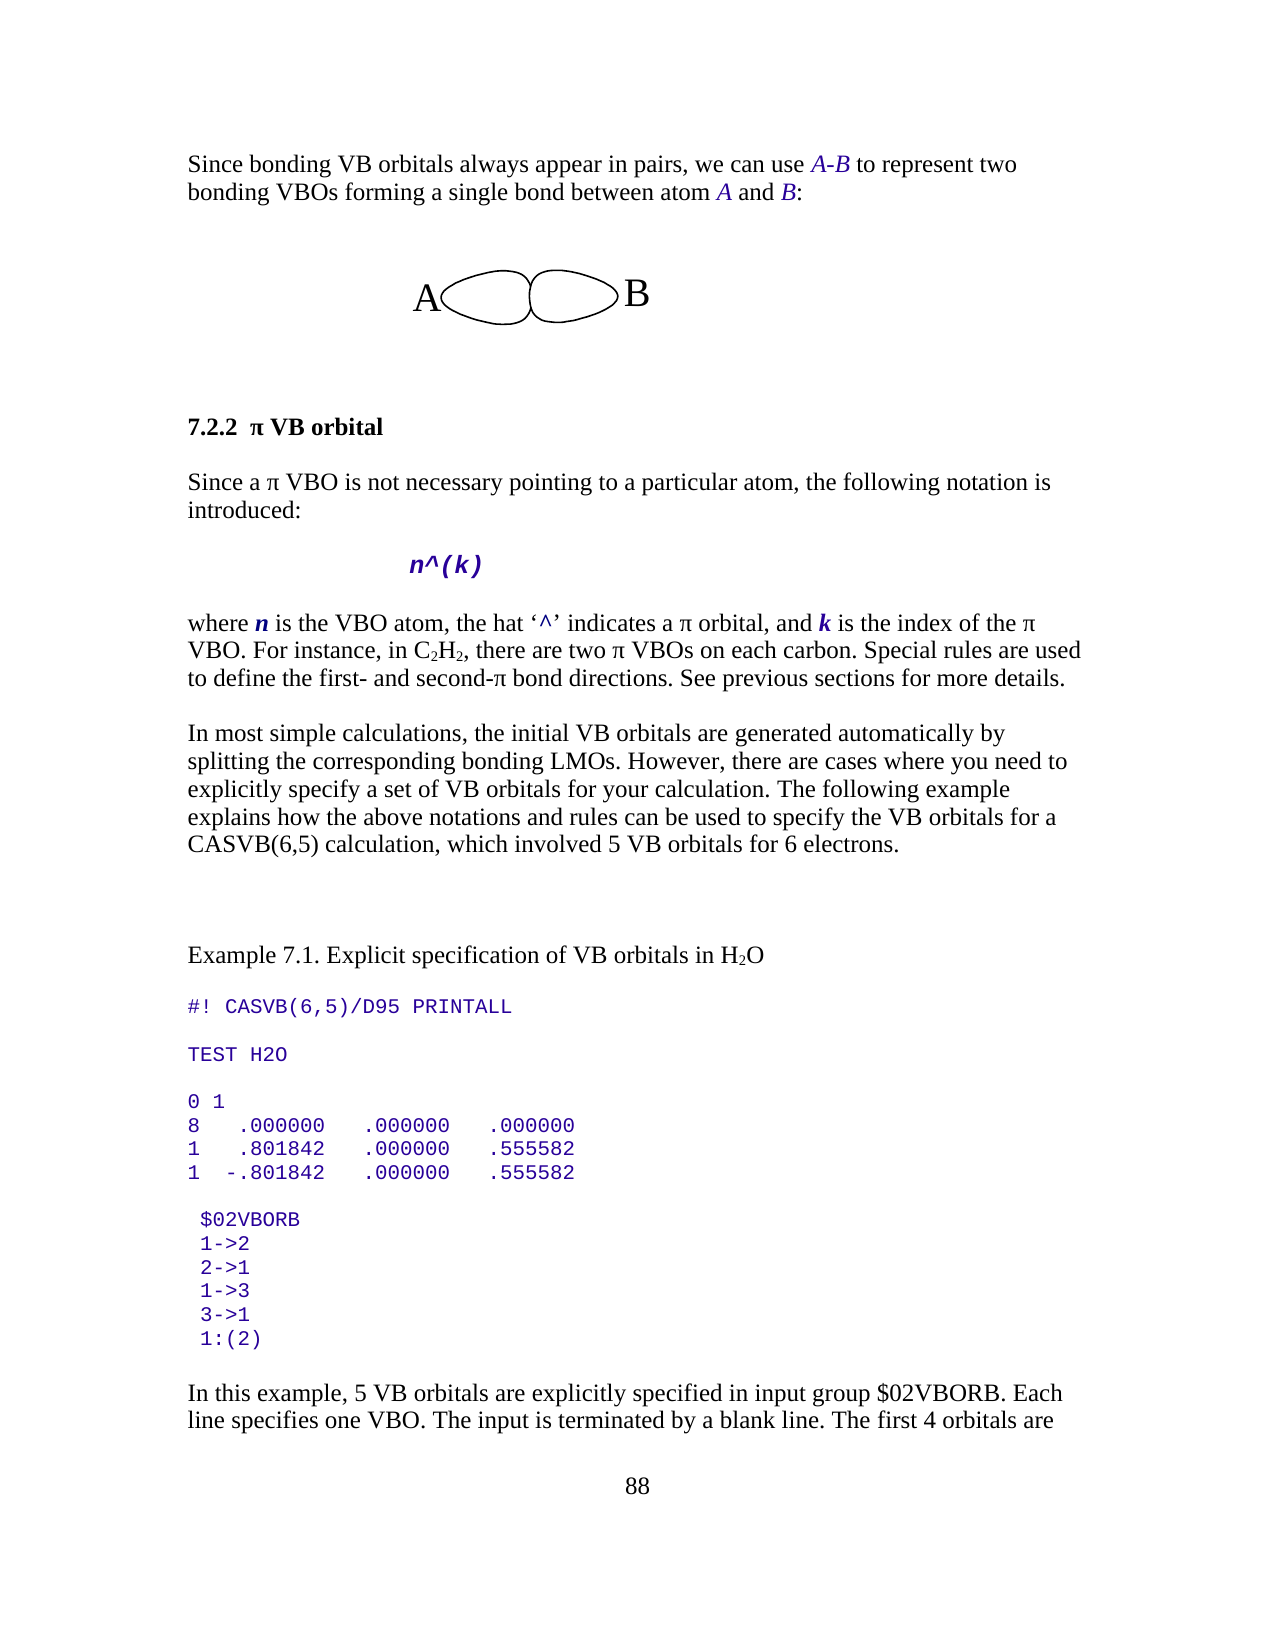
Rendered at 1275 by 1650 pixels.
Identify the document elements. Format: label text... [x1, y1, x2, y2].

text TEST H2O [187, 1044, 1087, 1067]
text 7.2.2 π VB orbital [187, 413, 1087, 440]
text 2->1 [187, 1257, 1087, 1280]
text 1->2 [187, 1233, 1087, 1257]
text 3->1 [187, 1304, 1087, 1328]
text In this example, 5 VB orbitals are explicitly specified in input group $02VBORB. Each line specifies one VBO. The input is terminated by a blank line. The first 4 orbitals are [187, 1379, 1087, 1434]
text 1->3 [187, 1280, 1087, 1304]
text 8 .000000 .000000 .000000 [187, 1115, 1087, 1138]
text #! CASVB(6,5)/D95 PRINTALL [187, 997, 1087, 1020]
text $02VBORB [187, 1209, 1087, 1233]
text Since bonding VB orbitals always appear in pairs, we can use A-B to represent two bonding VBOs forming a single bond between atom A and B: [187, 150, 1087, 205]
text n^(k) [187, 551, 1087, 581]
text 1 -.801842 .000000 .555582 [187, 1162, 1087, 1186]
text Since a π VBO is not necessary pointing to a particular atom, the following notation is introduced: [187, 468, 1087, 523]
text Example 7.1. Explicit specification of VB orbitals in H2O [187, 941, 1087, 969]
text 1:(2) [187, 1328, 1087, 1351]
text 0 1 [187, 1091, 1087, 1115]
subtitle In most simple calculations, the initial VB orbitals are generated automatically by splitting the corresponding bonding LMOs. However, there are cases where you need to explicitly specify a set of VB orbitals for your calculation. The following example explains how the above notations and rules can be used to specify the VB orbitals for a CASVB(6,5) calculation, which involved 5 VB orbitals for 6 electrons. [187, 719, 1087, 858]
text where n is the VBO atom, the hat ‘^’ indicates a π orbital, and k is the index of the π VBO. For instance, in C2H2, there are two π VBOs on each carbon. Special rules are used to define the first- and second-π bond directions. See previous sections for more details. [187, 609, 1087, 692]
text 1 .801842 .000000 .555582 [187, 1138, 1087, 1162]
